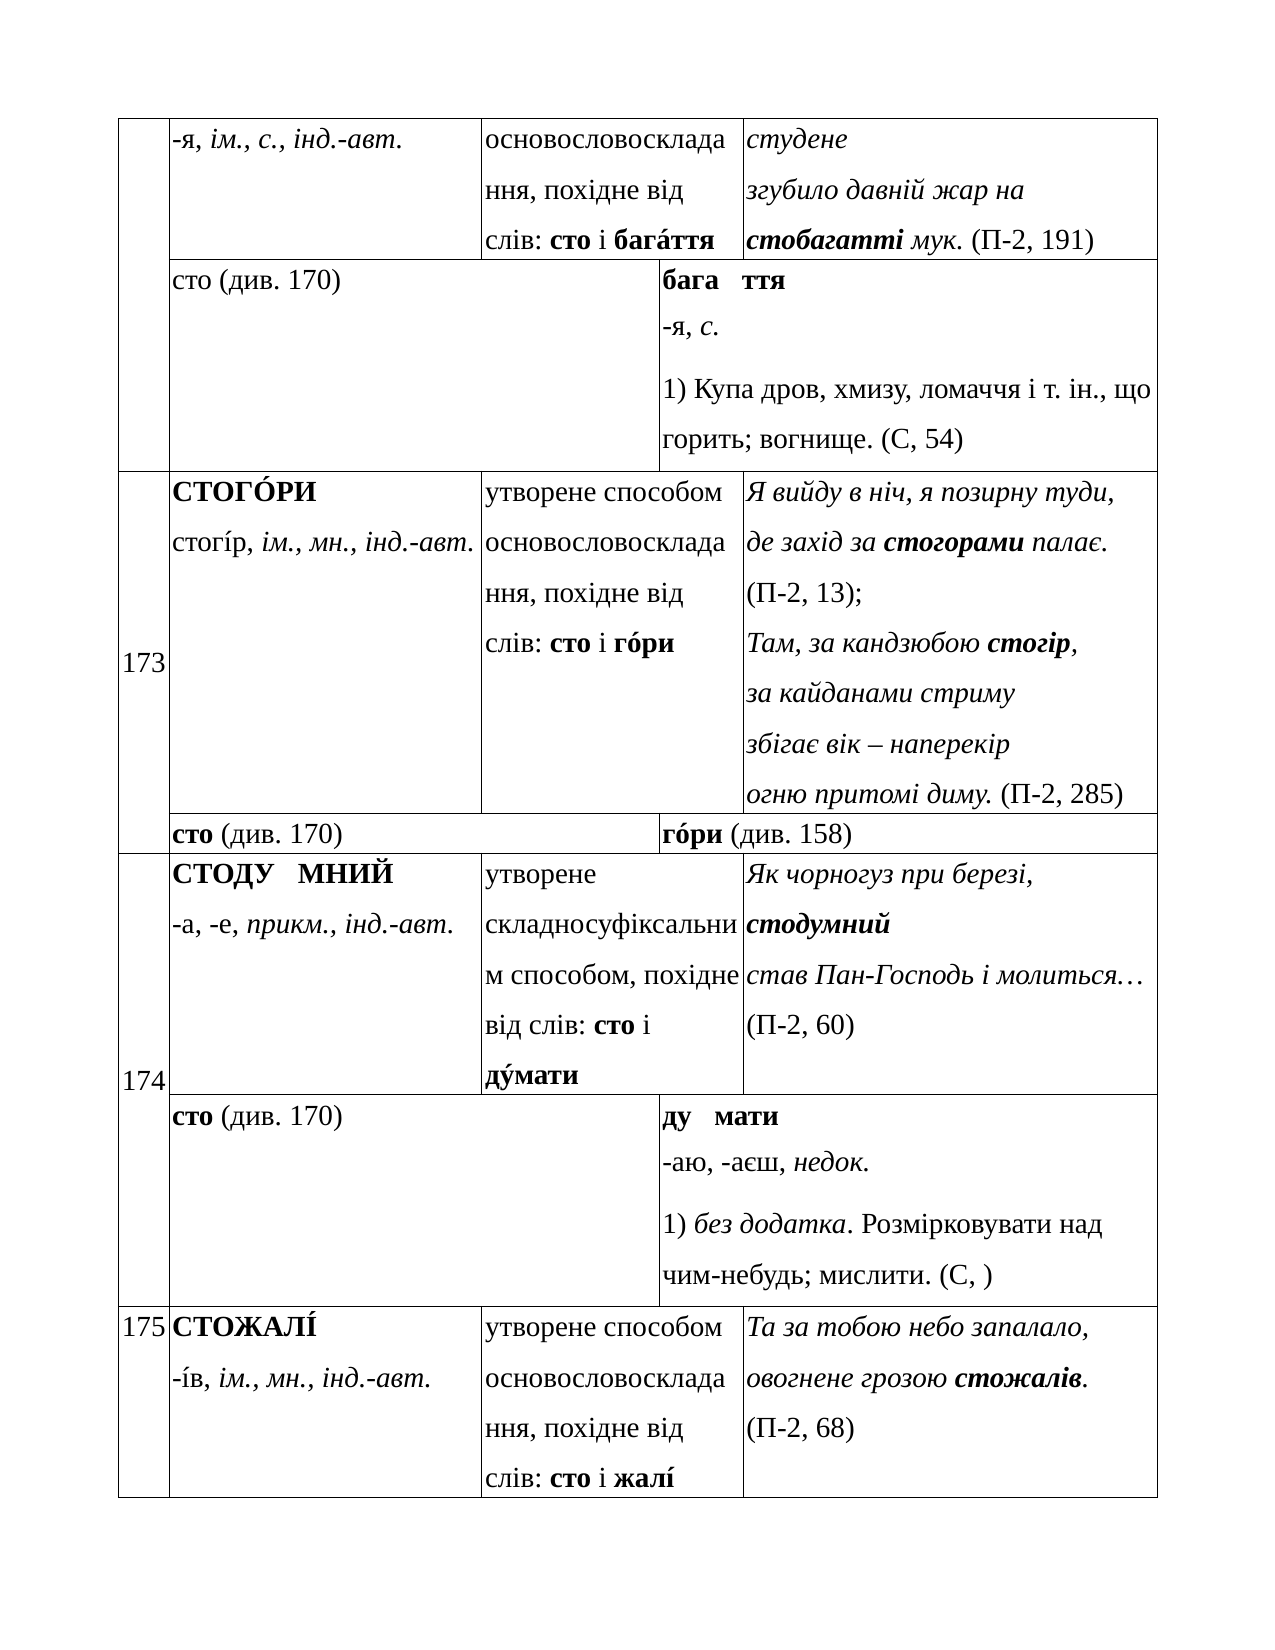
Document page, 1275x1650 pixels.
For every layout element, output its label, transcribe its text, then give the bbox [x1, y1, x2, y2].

table_cell утворене складносуфіксальним способом, похідне від слів: сто і дýмати [482, 854, 743, 1094]
table_cell утворене способом основословоскладання, похідне від слів: сто і гóри [482, 472, 743, 813]
table_cell Я вийду в ніч, я позирну туди, де захід за стогорами палає. (П‑2, 13); Там, за кандзюбою стогір, за кайданами стриму збігає вік – наперекір огню притомі диму. (П‑2, 285) [744, 472, 1157, 813]
table_cell багаття -я, с. 1) Купа дров, хмизу, ломаччя і т. ін., що горить; вогнище. (С, 54) [660, 260, 1157, 471]
table_cell студене згубило давній жар на стобагатті мук. (П‑2, 191) [744, 119, 1157, 259]
table_cell основословоскладання, похідне від слів: сто і багáття [482, 119, 743, 259]
table_cell Стожалí -íв, ім., мн., інд.-авт. [170, 1307, 481, 1497]
table_cell думати -аю, -аєш, недок. 1) без додатка. Розмірковувати над чим-небудь; мислити. (С, ) [660, 1095, 1157, 1306]
table_cell сто (див. 170) [170, 814, 659, 853]
table_cell Стодумний -а, -е, прикм., інд.-авт. [170, 854, 481, 1094]
table_cell 175 [119, 1307, 169, 1497]
table_cell сто (див. 170) [170, 1095, 659, 1306]
table_cell Та за тобою небо запалало, овогнене грозою стожалів. (П‑2, 68) [744, 1307, 1157, 1497]
table_cell Як чорногуз при березі, стодумний став Пан-Господь і молиться…(П‑2, 60) [744, 854, 1157, 1094]
table_cell утворене способом основословоскладання, похідне від слів: сто і жалí [482, 1307, 743, 1497]
table_cell -я, ім., с., інд.-авт. [170, 119, 481, 259]
table_cell 173 [119, 472, 169, 853]
table_cell сто (див. 170) [170, 260, 659, 471]
table_cell 174 [119, 854, 169, 1306]
table_cell Стогóри стогíр, ім., мн., інд.-авт. [170, 472, 481, 813]
table_cell гóри (див. 158) [660, 814, 1157, 853]
table_cell [119, 119, 169, 471]
